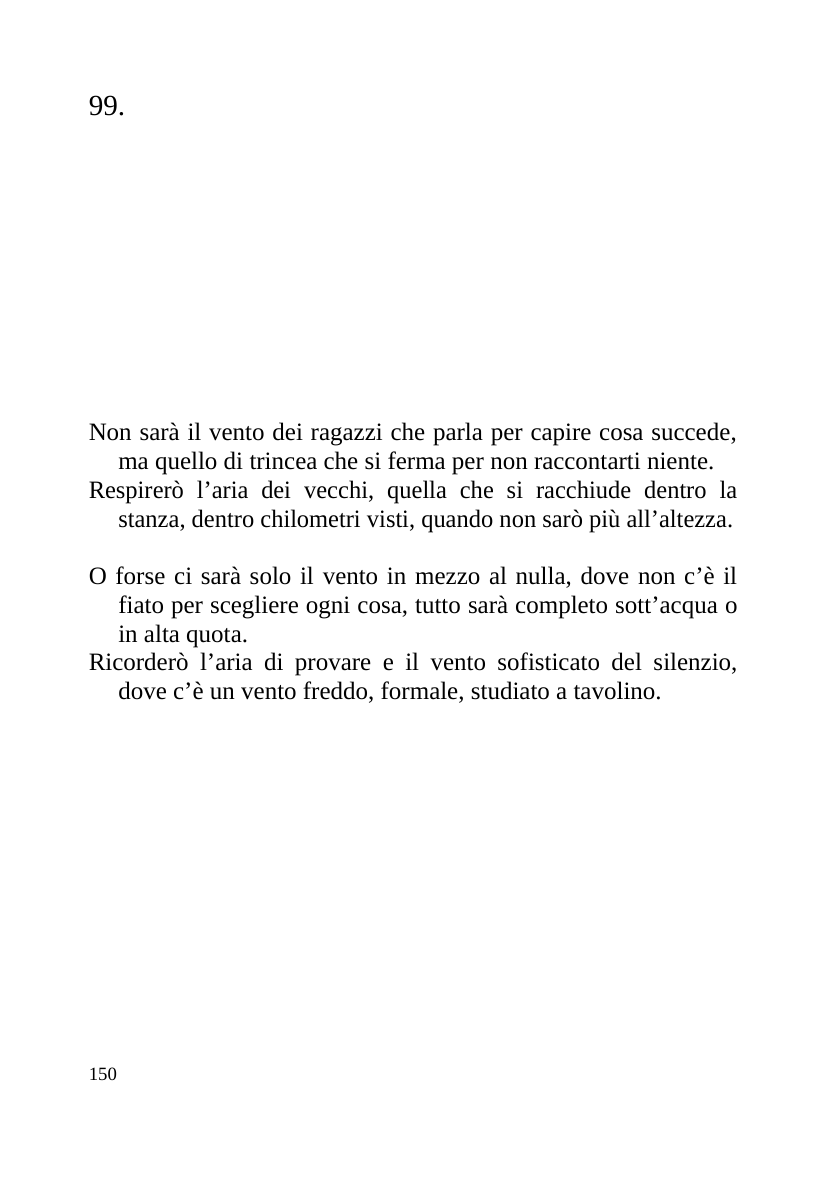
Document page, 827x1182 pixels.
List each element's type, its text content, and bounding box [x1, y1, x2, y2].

text Non sarà il vento dei ragazzi che parla per capire cosa succede, ma quello di trincea che si ferma per non raccontarti niente. [88, 417, 738, 475]
text O forse ci sarà solo il vento in mezzo al nulla, dove non c’è il fiato per scegliere ogni cosa, tutto sarà completo sott’acqua o in alta quota. [88, 561, 738, 647]
text Respirerò l’aria dei vecchi, quella che si racchiude dentro la stanza, dentro chilometri visti, quando non sarò più all’altezza. [88, 475, 738, 532]
subtitle 99. [88, 88, 738, 122]
text Ricorderò l’aria di provare e il vento sofisticato del silenzio, dove c’è un vento freddo, formale, studiato a tavolino. [88, 647, 738, 705]
